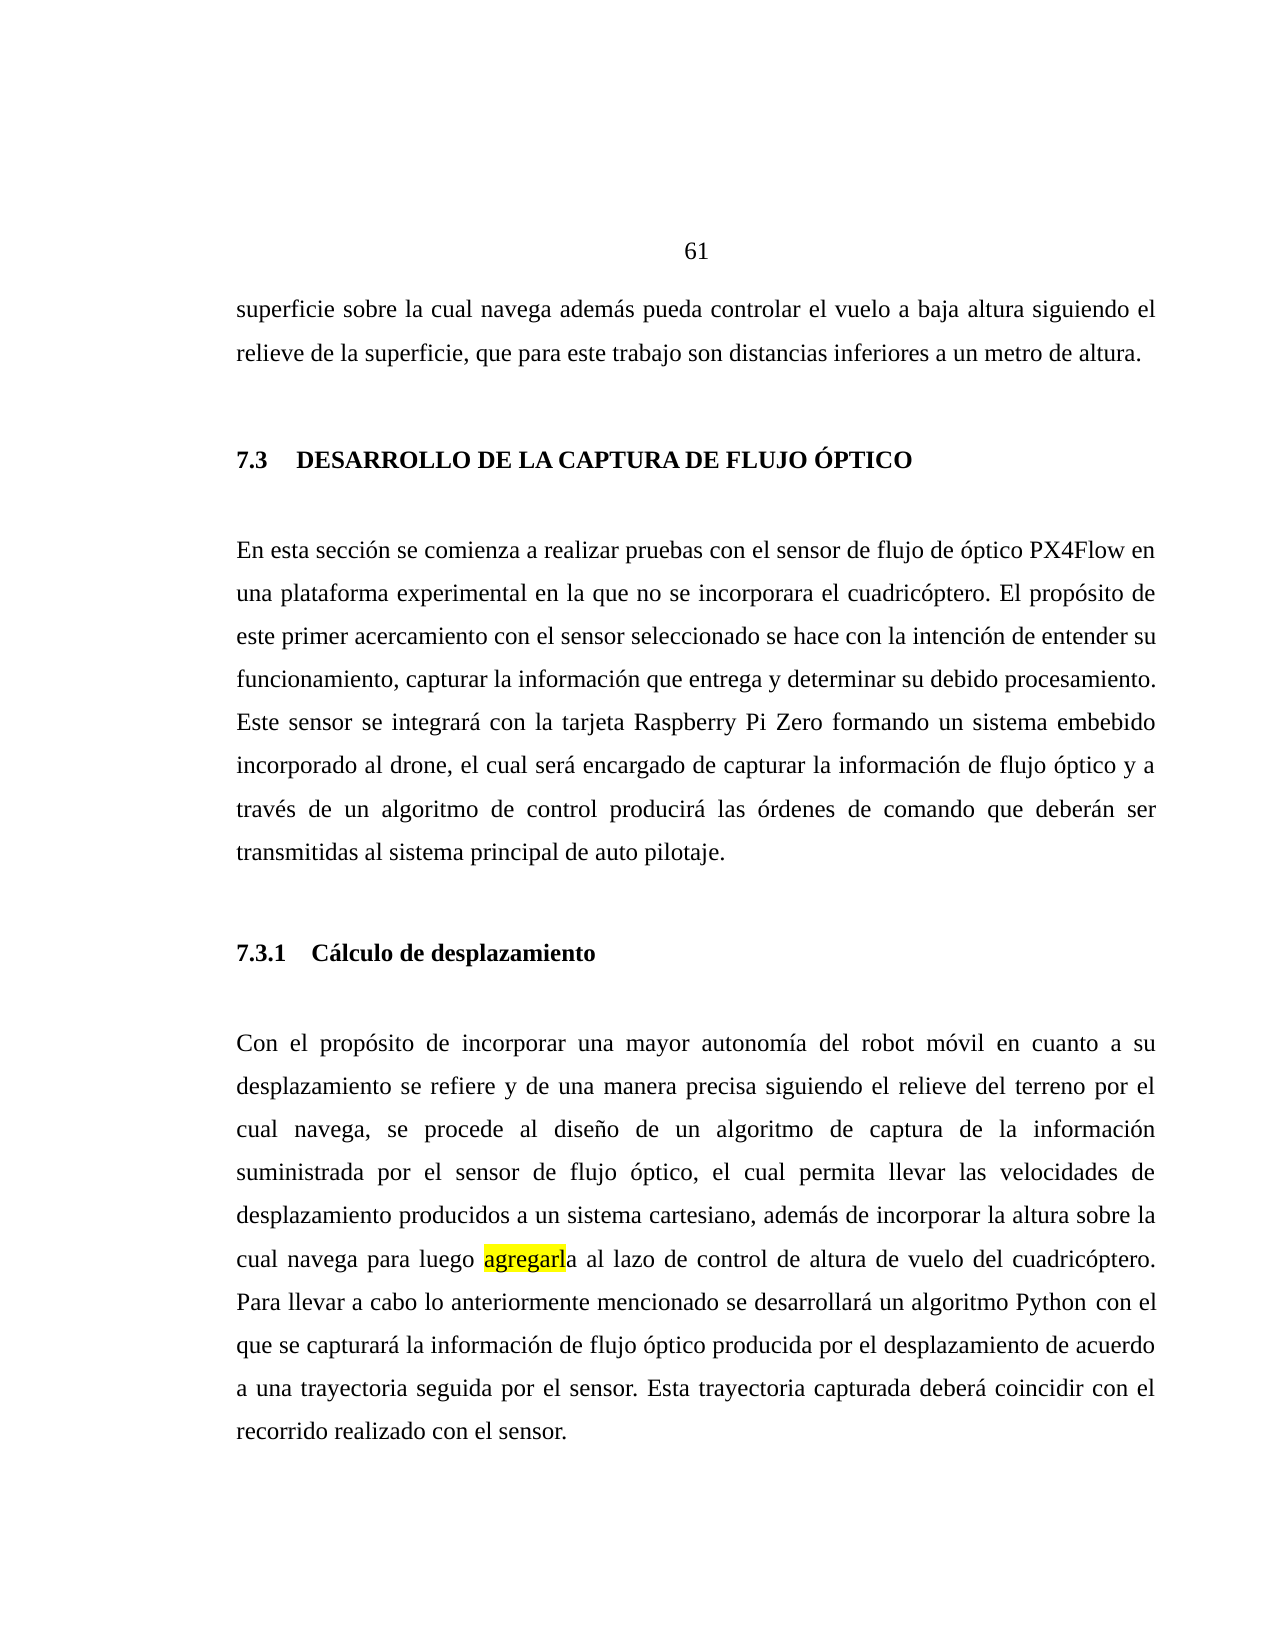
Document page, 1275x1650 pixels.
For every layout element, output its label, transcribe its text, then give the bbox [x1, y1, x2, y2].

text En esta sección se comienza a realizar pruebas con el sensor de flujo de óptico PX4Flow en una plataforma experimental en la que no se incorporara el cuadricóptero. El propósito de este primer acercamiento con el sensor seleccionado se hace con la intención de entender su funcionamiento, capturar la información que entrega y determinar su debido procesamiento. Este sensor se integrará con la tarjeta Raspberry Pi Zero formando un sistema embebido incorporado al drone, el cual será encargado de capturar la información de flujo óptico y a través de un algoritmo de control producirá las órdenes de comando que deberán ser transmitidas al sistema principal de auto pilotaje. [236, 535, 1157, 866]
text Con el propósito de incorporar una mayor autonomía del robot móvil en cuanto a su desplazamiento se refiere y de una manera precisa siguiendo el relieve del terreno por el cual navega, se procede al diseño de un algoritmo de captura de la información suministrada por el sensor de flujo óptico, el cual permita llevar las velocidades de desplazamiento producidos a un sistema cartesiano, además de incorporar la altura sobre la cual navega para luego agregarla al lazo de control de altura de vuelo del cuadricóptero. Para llevar a cabo lo anteriormente mencionado se desarrollará un algoritmo Python con el que se capturará la información de flujo óptico producida por el desplazamiento de acuerdo a una trayectoria seguida por el sensor. Esta trayectoria capturada deberá coincidir con el recorrido realizado con el sensor. [236, 1028, 1157, 1445]
subtitle Cálculo de desplazamiento [236, 938, 1157, 966]
text superficie sobre la cual navega además pueda controlar el vuelo a baja altura siguiendo el relieve de la superficie, que para este trabajo son distancias inferiores a un metro de altura. [236, 294, 1157, 366]
subtitle DESARROLLO DE LA CAPTURA DE FLUJO ÓPTICO [236, 445, 1157, 473]
